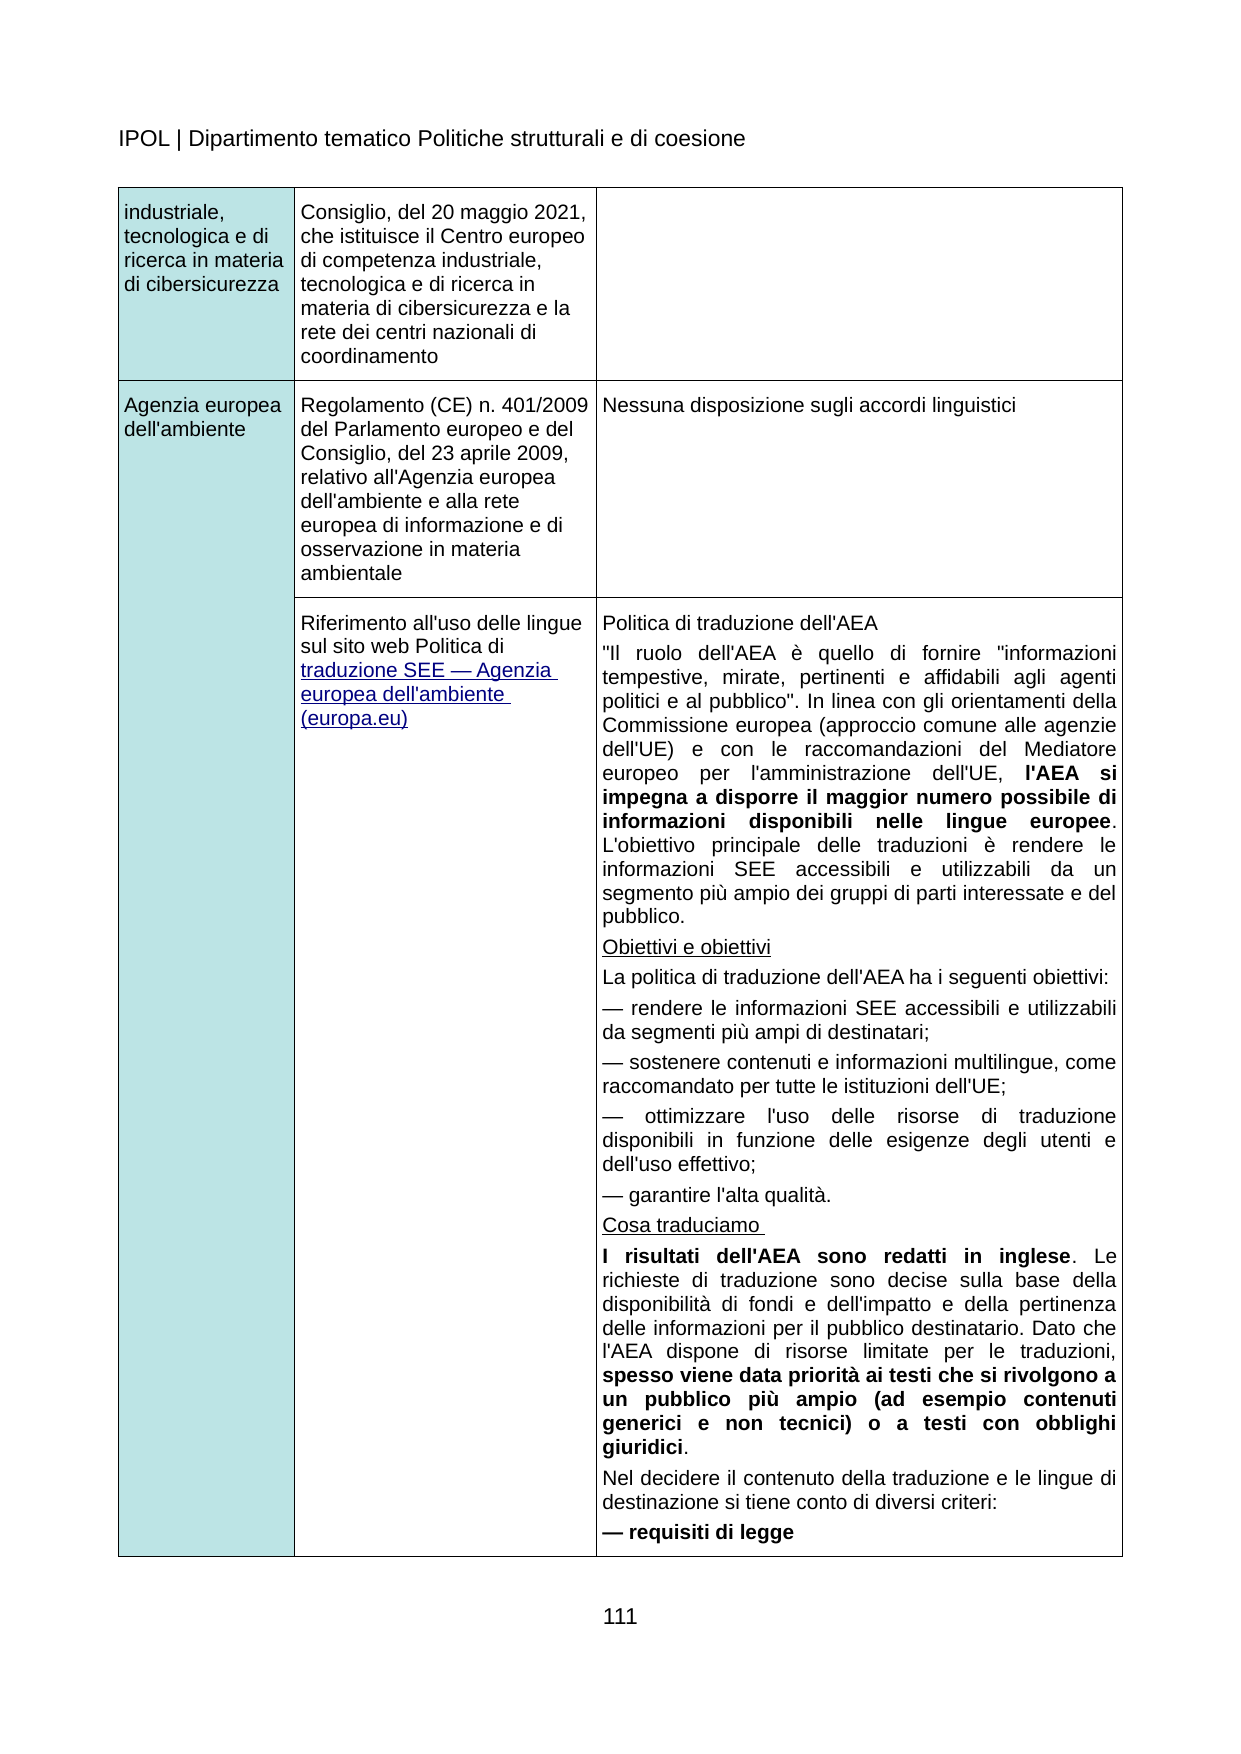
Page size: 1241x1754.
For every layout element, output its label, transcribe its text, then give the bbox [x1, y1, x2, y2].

table_cell Nessuna disposizione sugli accordi linguistici [597, 381, 1122, 597]
table_cell industriale, tecnologica e di ricerca in materia di cibersicurezza [119, 188, 294, 380]
table_cell [597, 188, 1122, 380]
table_cell Regolamento (CE) n. 401/2009 del Parlamento europeo e del Consiglio, del 23 aprile 2009, relativo all'Agenzia europea dell'ambiente e alla rete europea di informazione e di osservazione in materia ambientale [295, 381, 596, 597]
table_cell Politica di traduzione dell'AEA "Il ruolo dell'AEA è quello di fornire "informazioni tempestive, mirate, pertinenti e affidabili agli agenti politici e al pubblico". In linea con gli orientamenti della Commissione europea (approccio comune alle agenzie dell'UE) e con le raccomandazioni del Mediatore europeo per l'amministrazione dell'UE, l'AEA si impegna a disporre il maggior numero possibile di informazioni disponibili nelle lingue europee. L'obiettivo principale delle traduzioni è rendere le informazioni SEE accessibili e utilizzabili da un segmento più ampio dei gruppi di parti interessate e del pubblico. Obiettivi e obiettivi La politica di traduzione dell'AEA ha i seguenti obiettivi: — rendere le informazioni SEE accessibili e utilizzabili da segmenti più ampi di destinatari; — sostenere contenuti e informazioni multilingue, come raccomandato per tutte le istituzioni dell'UE; — ottimizzare l'uso delle risorse di traduzione disponibili in funzione delle esigenze degli utenti e dell'uso effettivo; — garantire l'alta qualità. Cosa traduciamo I risultati dell'AEA sono redatti in inglese. Le richieste di traduzione sono decise sulla base della disponibilità di fondi e dell'impatto e della pertinenza delle informazioni per il pubblico destinatario. Dato che l'AEA dispone di risorse limitate per le traduzioni, spesso viene data priorità ai testi che si rivolgono a un pubblico più ampio (ad esempio contenuti generici e non tecnici) o a testi con obblighi giuridici. Nel decidere il contenuto della traduzione e le lingue di destinazione si tiene conto di diversi criteri: — requisiti di legge [597, 598, 1122, 1556]
table_cell Agenzia europea dell'ambiente [119, 381, 294, 1556]
table_cell Riferimento all'uso delle lingue sul sito web Politica di traduzione SEE — Agenzia europea dell'ambiente (europa.eu) [295, 598, 596, 1556]
table_cell Consiglio, del 20 maggio 2021, che istituisce il Centro europeo di competenza industriale, tecnologica e di ricerca in materia di cibersicurezza e la rete dei centri nazionali di coordinamento [295, 188, 596, 380]
